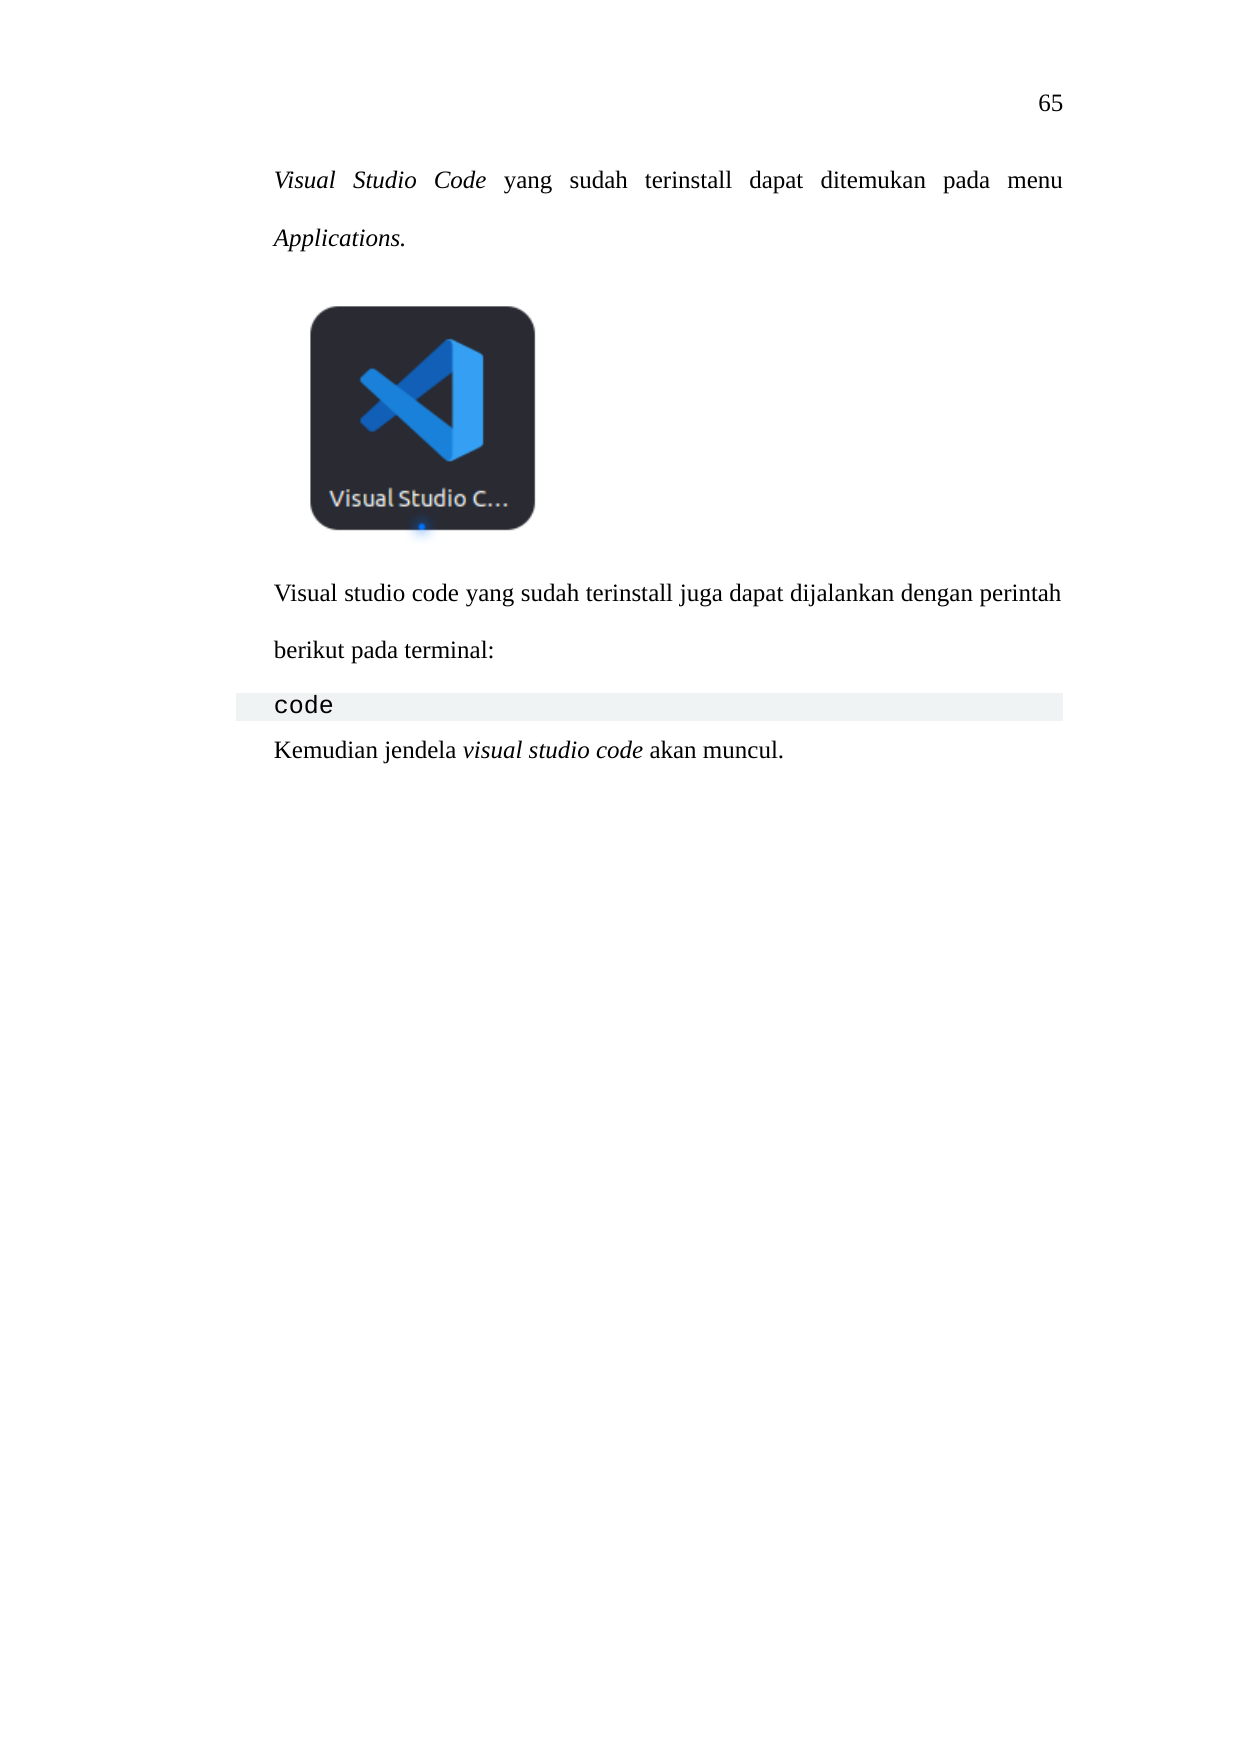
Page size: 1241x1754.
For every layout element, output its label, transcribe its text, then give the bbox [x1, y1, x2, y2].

list Visual Studio Code yang sudah terinstall dapat ditemukan pada menu Applications. [236, 165, 1063, 252]
list Kemudian jendela visual studio code akan muncul. [236, 735, 1063, 764]
picture [273, 280, 576, 549]
list Visual studio code yang sudah terinstall juga dapat dijalankan dengan perintah berikut pada terminal: [236, 578, 1063, 664]
list code [236, 693, 1063, 721]
